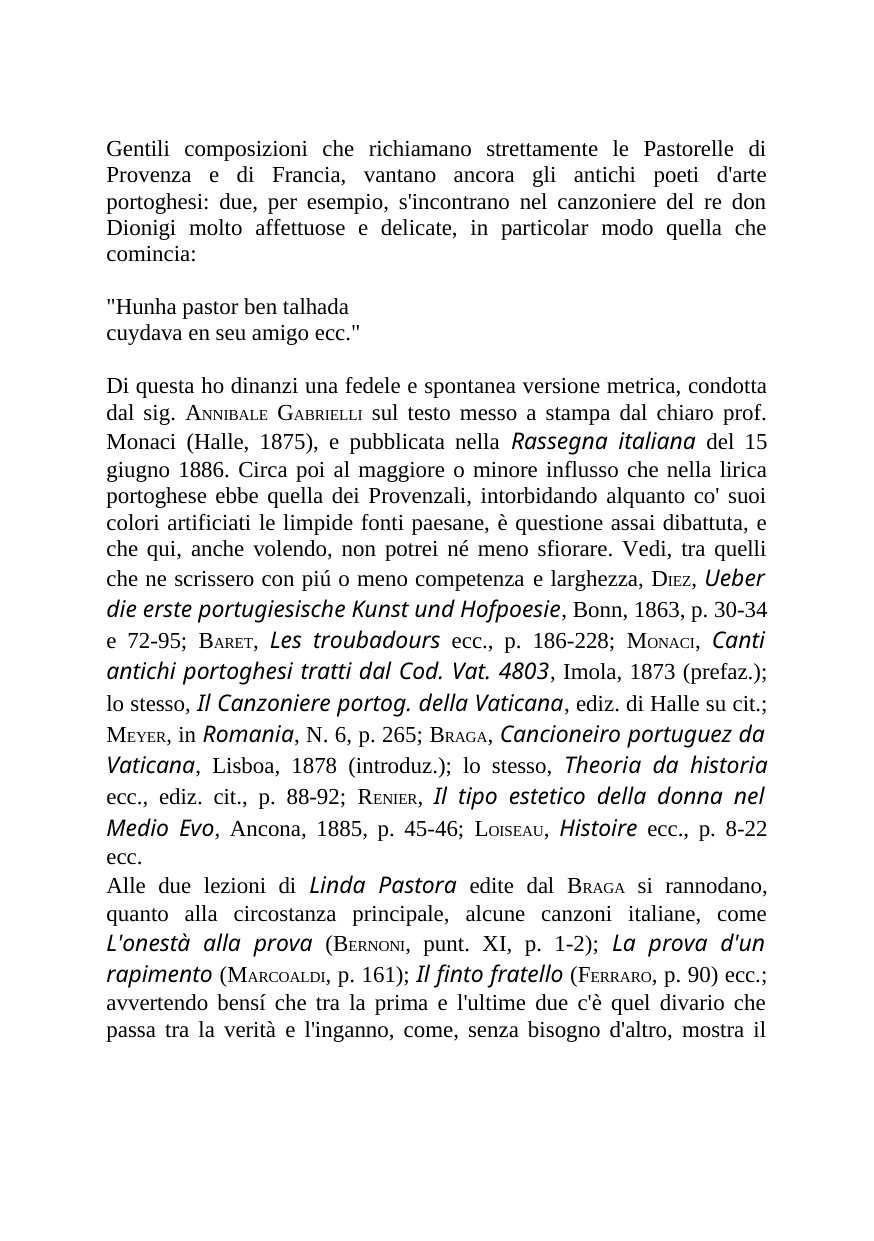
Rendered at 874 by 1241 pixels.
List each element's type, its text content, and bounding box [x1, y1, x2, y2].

text cuydava en seu amigo ecc." [106, 319, 768, 346]
text "Hunha pastor ben talhada [106, 293, 768, 319]
text Di questa ho dinanzi una fedele e spontanea versione metrica, condotta dal sig. Annibale Gabrielli sul testo messo a stampa dal chiaro prof. Monaci (Halle, 1875), e pubblicata nella Rassegna italiana del 15 giugno 1886. Circa poi al maggiore o minore influsso che nella lirica portoghese ebbe quella dei Provenzali, intorbidando alquanto co' suoi colori artificiati le limpide fonti paesane, è questione assai dibattuta, e che qui, anche volendo, non potrei né meno sfiorare. Vedi, tra quelli che ne scrissero con piú o meno competenza e larghezza, Diez, Ueber die erste portugiesische Kunst und Hofpoesie, Bonn, 1863, p. 30-34 e 72-95; Baret, Les troubadours ecc., p. 186-228; Monaci, Canti antichi portoghesi tratti dal Cod. Vat. 4803, Imola, 1873 (prefaz.); lo stesso, Il Canzoniere portog. della Vaticana, ediz. di Halle su cit.; Meyer, in Romania, N. 6, p. 265; Braga, Cancioneiro portuguez da Vaticana, Lisboa, 1878 (introduz.); lo stesso, Theoria da historia ecc., ediz. cit., p. 88-92; Renier, Il tipo estetico della donna nel Medio Evo, Ancona, 1885, p. 45-46; Loiseau, Histoire ecc., p. 8-22 ecc. [106, 372, 768, 869]
text Gentili composizioni che richiamano strettamente le Pastorelle di Provenza e di Francia, vantano ancora gli antichi poeti d'arte portoghesi: due, per esempio, s'incontrano nel canzoniere del re don Dionigi molto affettuose e delicate, in particolar modo quella che comincia: [106, 135, 768, 267]
text Alle due lezioni di Linda Pastora edite dal Braga si rannodano, quanto alla circostanza principale, alcune canzoni italiane, come L'onestà alla prova (Bernoni, punt. XI, p. 1-2); La prova d'un rapimento (Marcoaldi, p. 161); Il finto fratello (Ferraro, p. 90) ecc.; avvertendo bensí che tra la prima e l'ultime due c'è quel divario che passa tra la verità e l'inganno, come, senza bisogno d'altro, mostra il [106, 869, 768, 1042]
